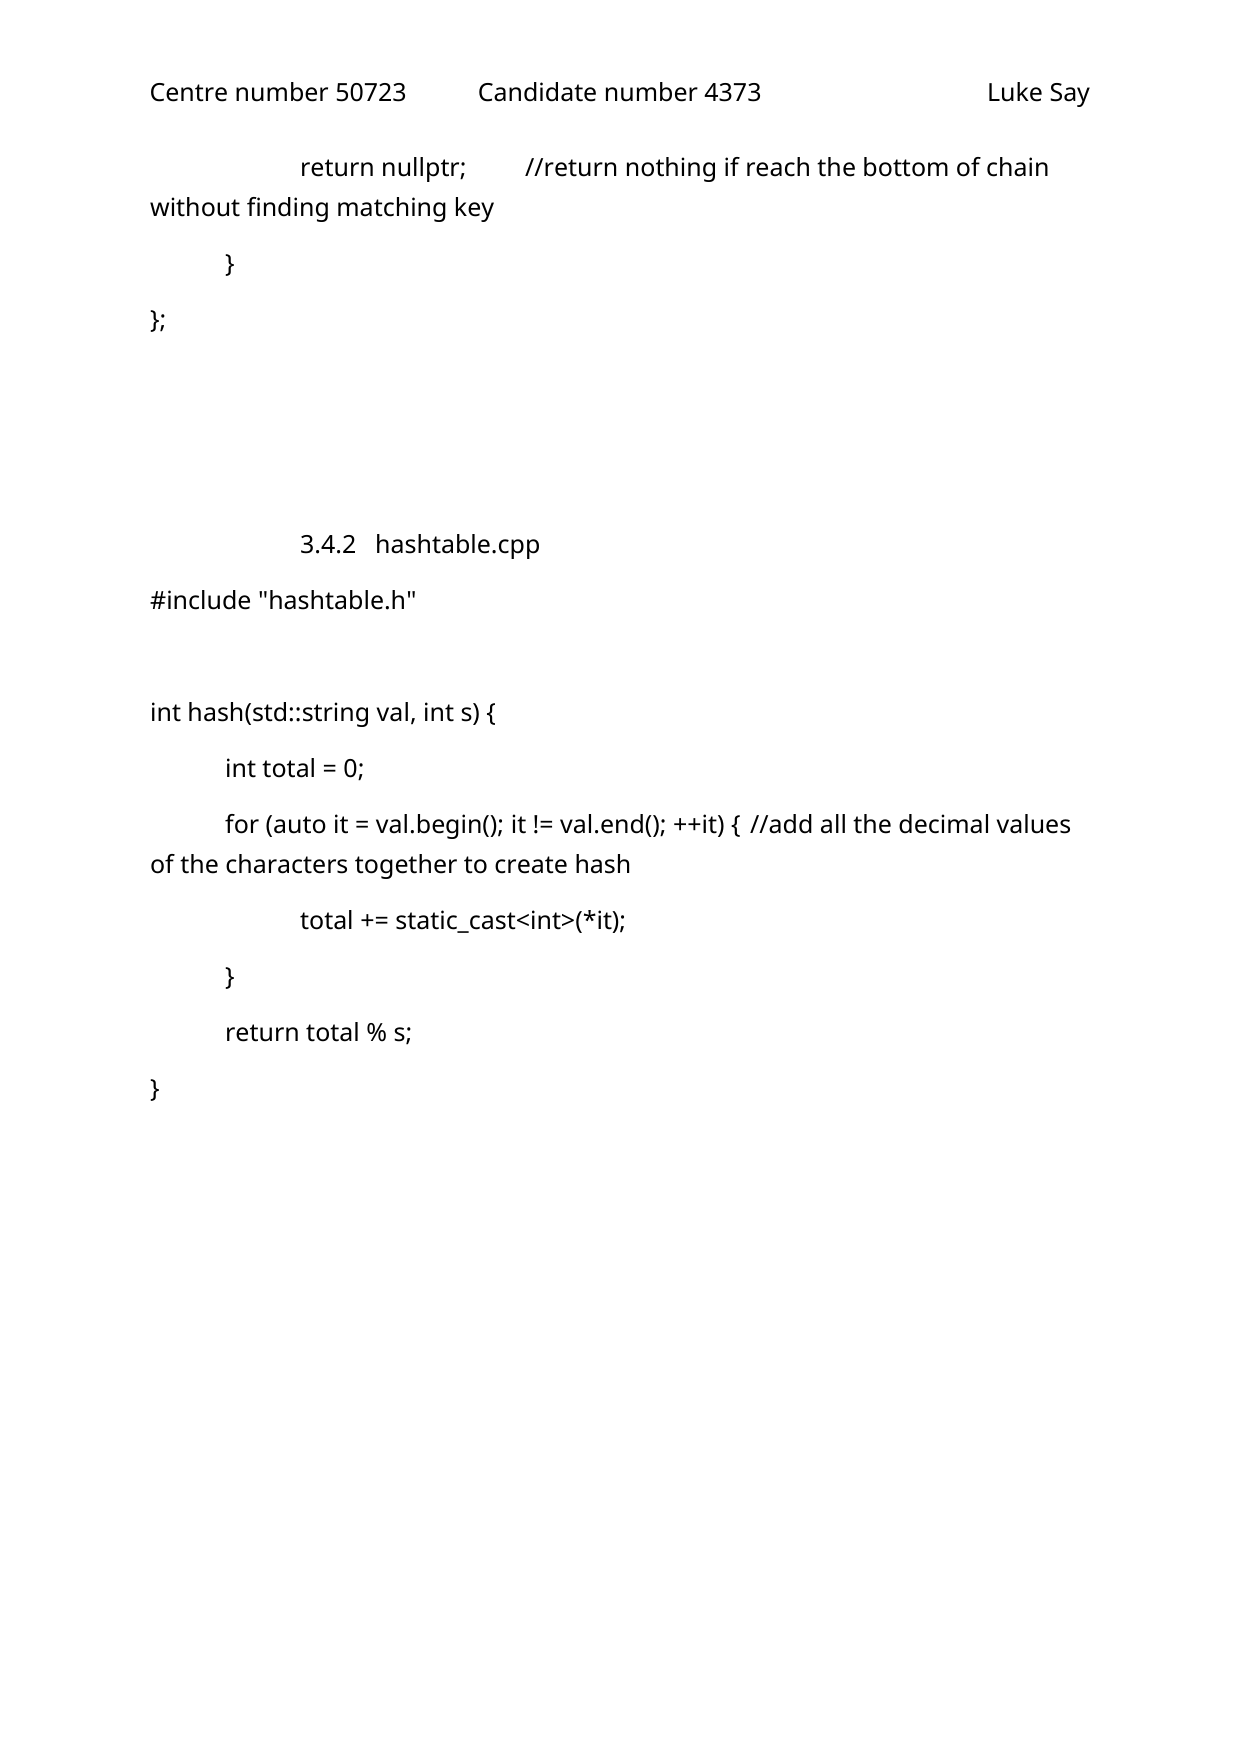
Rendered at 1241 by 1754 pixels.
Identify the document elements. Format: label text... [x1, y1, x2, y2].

text total += static_cast<int>(*it); [150, 903, 1090, 937]
text for (auto it = val.begin(); it != val.end(); ++it) { //add all the decimal values of the characters together to create hash [150, 807, 1090, 881]
text return nullptr; //return nothing if reach the bottom of chain without finding matching key [150, 150, 1090, 223]
text int hash(std::string val, int s) { [150, 695, 1090, 729]
text int total = 0; [150, 751, 1090, 785]
text } [150, 246, 1090, 280]
text 3.4.2 hashtable.cpp [150, 526, 1090, 560]
text } [150, 959, 1090, 993]
text #include "hashtable.h" [150, 582, 1090, 617]
text return total % s; [150, 1015, 1090, 1049]
text } [150, 1071, 1090, 1105]
text }; [150, 302, 1090, 336]
